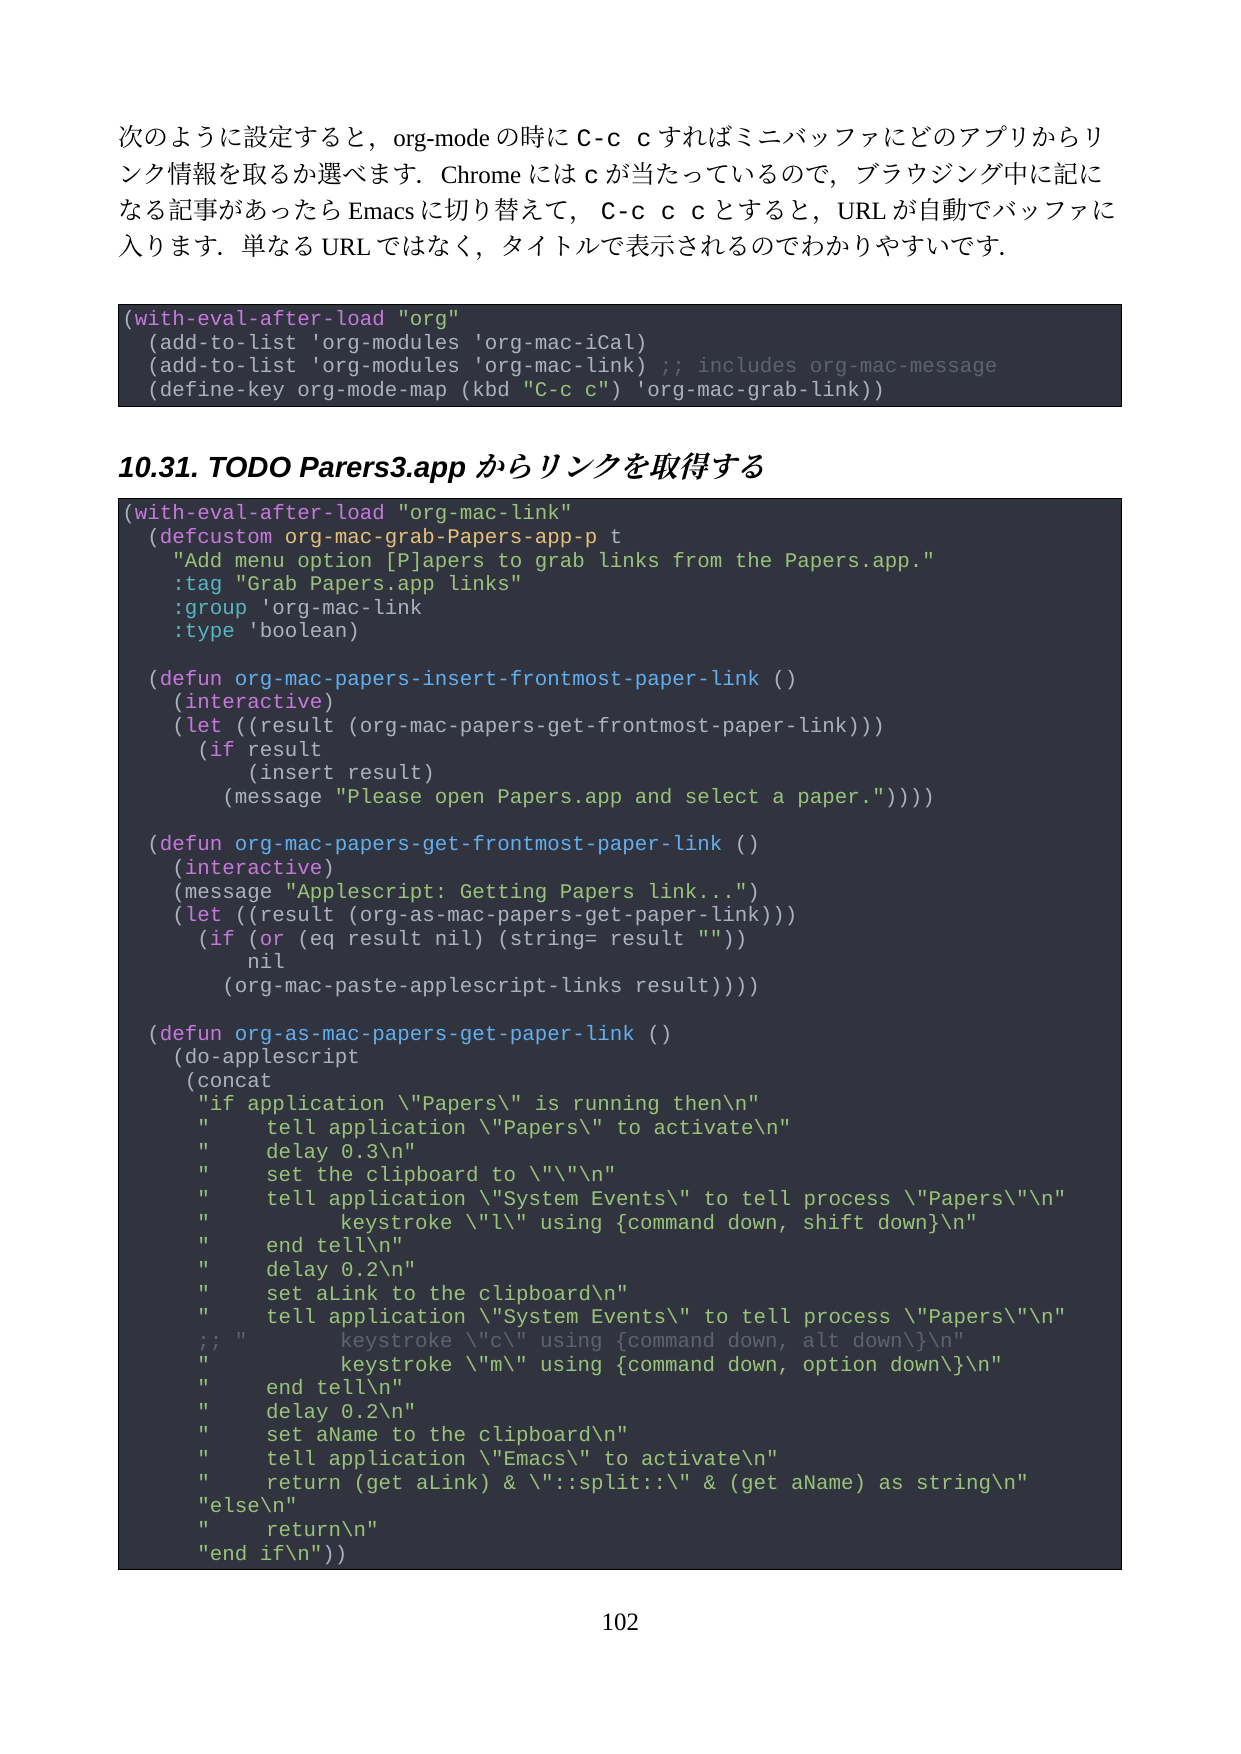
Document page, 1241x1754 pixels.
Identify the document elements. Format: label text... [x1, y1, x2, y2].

text "end if\n")) [119, 1539, 1121, 1569]
text " keystroke \"m\" using {command down, option down\}\n" [119, 1349, 1121, 1373]
text " set aName to the clipboard\n" [119, 1421, 1121, 1444]
text (message "Please open Papers.app and select a paper.")))) [119, 782, 1121, 806]
text " keystroke \"l\" using {command down, shift down}\n" [119, 1208, 1121, 1231]
text " tell application \"Papers\" to activate\n" [119, 1113, 1121, 1137]
text (add-to-list 'org-modules 'org-mac-link) ;; includes org-mac-message [119, 351, 1121, 375]
text (let ((result (org-mac-papers-get-frontmost-paper-link))) [119, 711, 1121, 735]
text " set aLink to the clipboard\n" [119, 1279, 1121, 1302]
text :tag "Grab Papers.app links" [119, 569, 1121, 593]
text " set the clipboard to \"\"\n" [119, 1160, 1121, 1184]
text " tell application \"System Events\" to tell process \"Papers\"\n" [119, 1302, 1121, 1326]
text (defcustom org-mac-grab-Papers-app-p t [119, 522, 1121, 546]
text (defun org-mac-papers-insert-frontmost-paper-link () [119, 664, 1121, 687]
text (interactive) [119, 687, 1121, 711]
text "else\n" [119, 1491, 1121, 1515]
text (if result [119, 735, 1121, 758]
text "Add menu option [P]apers to grab links from the Papers.app." [119, 546, 1121, 569]
text (org-mac-paste-applescript-links result)))) [119, 971, 1121, 995]
text " return\n" [119, 1515, 1121, 1539]
text (concat [119, 1066, 1121, 1089]
text (if (or (eq result nil) (string= result "")) [119, 924, 1121, 948]
text nil [119, 948, 1121, 971]
text (add-to-list 'org-modules 'org-mac-iCal) [119, 328, 1121, 351]
text 次のように設定すると，org-modeの時に C-c c すればミニバッファにどのアプリからリンク情報を取るか選べます．Chrome には c が当たっているので，ブラウジング中に記になる記事があったらEmacsに切り替えて， C-c c c とすると，URLが自動でバッファに入ります．単なるURLではなく，タイトルで表示されるのでわかりやすいです． [118, 118, 1122, 292]
text (defun org-as-mac-papers-get-paper-link () [119, 1018, 1121, 1042]
text " tell application \"Emacs\" to activate\n" [119, 1444, 1121, 1468]
text " delay 0.2\n" [119, 1397, 1121, 1421]
text " delay 0.3\n" [119, 1137, 1121, 1160]
text " end tell\n" [119, 1231, 1121, 1255]
text (insert result) [119, 758, 1121, 782]
text (with-eval-after-load "org-mac-link" [119, 499, 1121, 522]
text " return (get aLink) & \"::split::\" & (get aName) as string\n" [119, 1468, 1121, 1491]
text (do-applescript [119, 1042, 1121, 1066]
text (with-eval-after-load "org" [119, 305, 1121, 328]
text (define-key org-mode-map (kbd "C-c c") 'org-mac-grab-link)) [119, 375, 1121, 406]
text " end tell\n" [119, 1373, 1121, 1397]
text " delay 0.2\n" [119, 1255, 1121, 1279]
text :type 'boolean) [119, 617, 1121, 640]
text "if application \"Papers\" is running then\n" [119, 1089, 1121, 1113]
text (let ((result (org-as-mac-papers-get-paper-link))) [119, 900, 1121, 924]
text " tell application \"System Events\" to tell process \"Papers\"\n" [119, 1184, 1121, 1208]
text (message "Applescript: Getting Papers link...") [119, 877, 1121, 900]
text (interactive) [119, 853, 1121, 877]
text :group 'org-mac-link [119, 593, 1121, 617]
subtitle TODO Parers3.app からリンクを取得する [118, 444, 1122, 486]
text (defun org-mac-papers-get-frontmost-paper-link () [119, 829, 1121, 853]
text ;; " keystroke \"c\" using {command down, alt down\}\n" [119, 1326, 1121, 1349]
